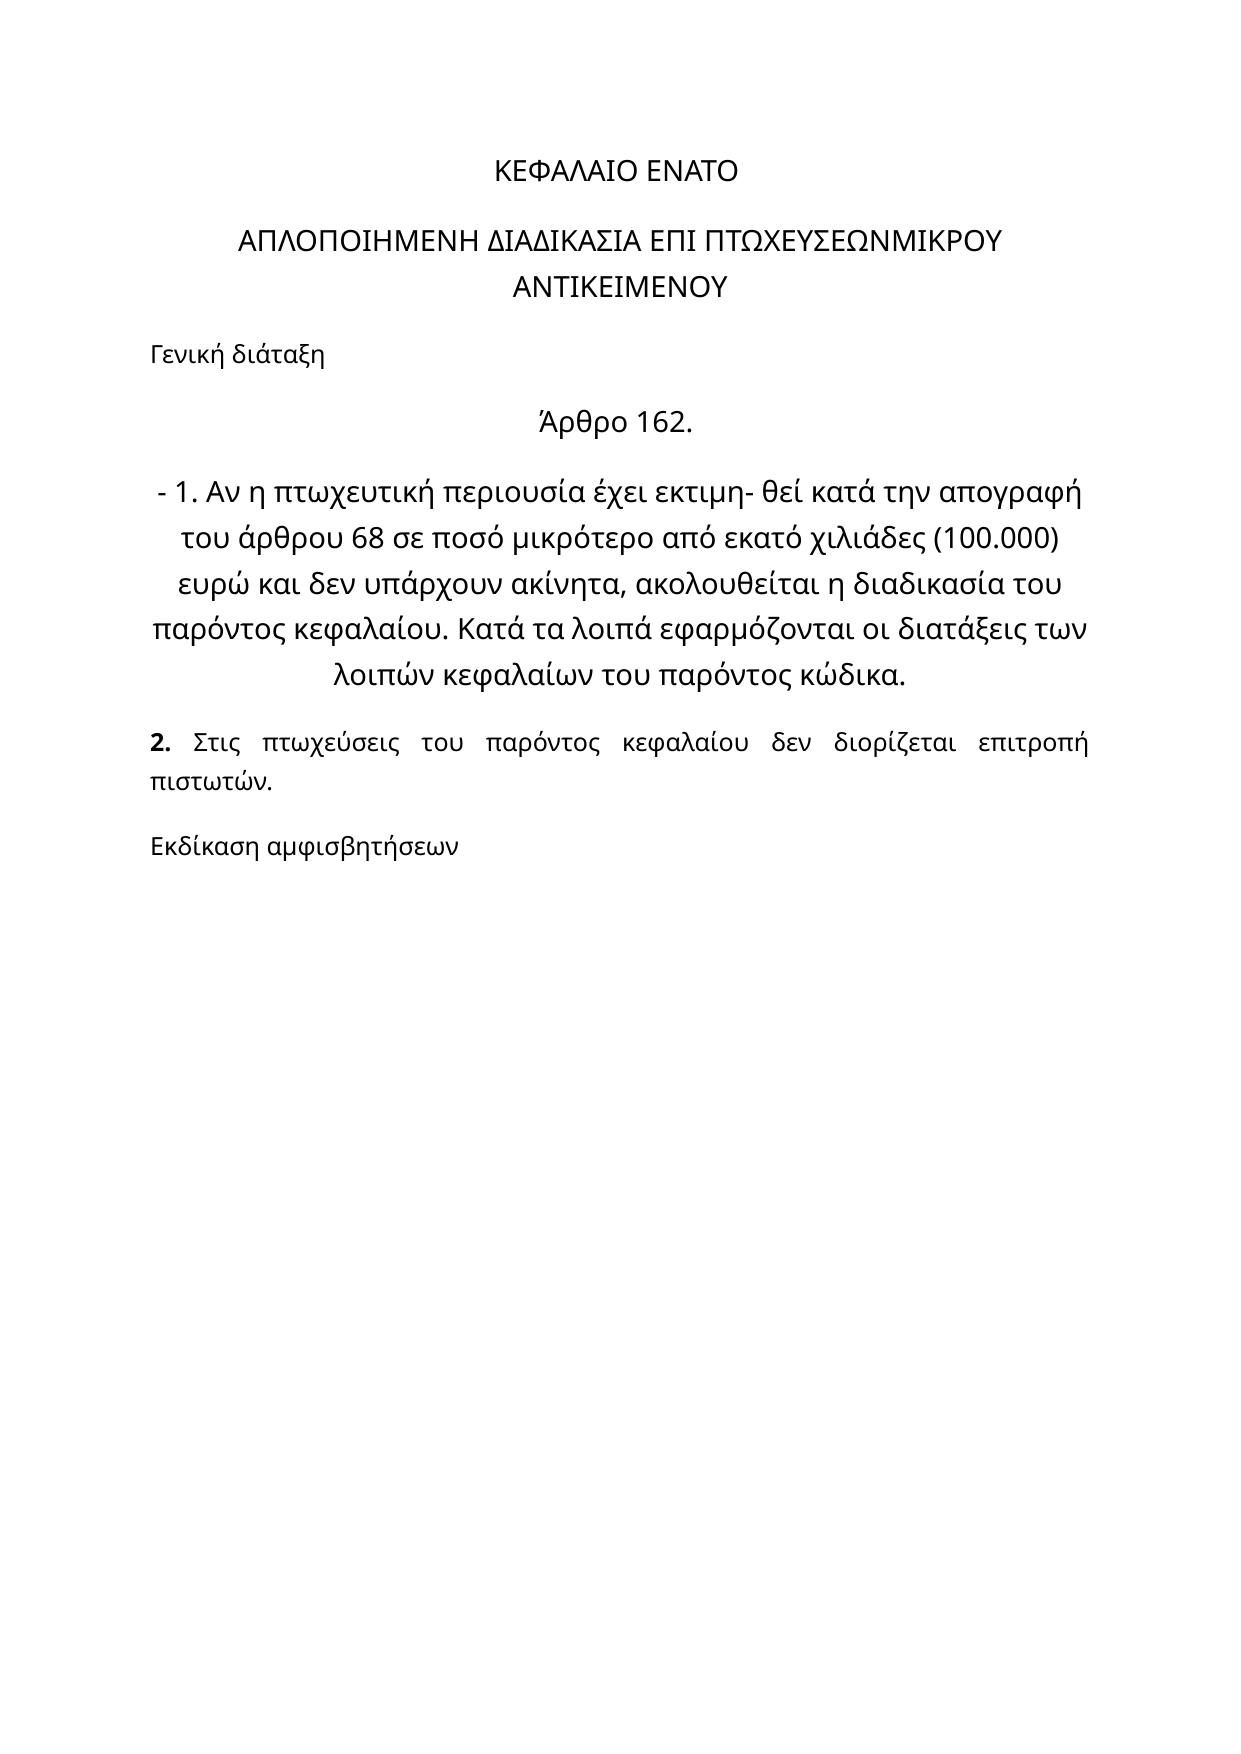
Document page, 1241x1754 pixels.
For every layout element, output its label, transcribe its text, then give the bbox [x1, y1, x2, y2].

subtitle ΚΕΦΑΛΑΙΟ ΕΝΑΤΟ [150, 150, 1090, 190]
subtitle - 1. Αν η πτωχευτική περιουσία έχει εκτιμη- θεί κατά την απογραφή του άρθρου 68 σε ποσό μικρότερο από εκατό χιλιάδες (100.000) ευρώ και δεν υπάρχουν ακίνητα, ακολουθείται η διαδικασία του παρόντος κεφαλαίου. Κατά τα λοιπά εφαρμόζονται οι διατάξεις των λοιπών κεφαλαίων του παρόντος κώδικα. [150, 472, 1090, 694]
text 2. Στις πτωχεύσεις του παρόντος κεφαλαίου δεν διορίζεται επιτροπή πιστωτών. [150, 725, 1090, 798]
text Γενική διάταξη [150, 337, 1090, 371]
subtitle Άρθρο 162. [150, 401, 1090, 441]
subtitle ΑΠΛΟΠΟΙΗΜΕΝΗ ΔΙΑΔΙΚΑΣΙΑ ΕΠΙ ΠΤΩΧΕΥΣΕΩΝΜΙΚΡΟΥ ΑΝΤΙΚΕΙΜΕΝΟΥ [150, 221, 1090, 306]
text Εκδίκαση αμφισβητήσεων [150, 828, 1090, 862]
